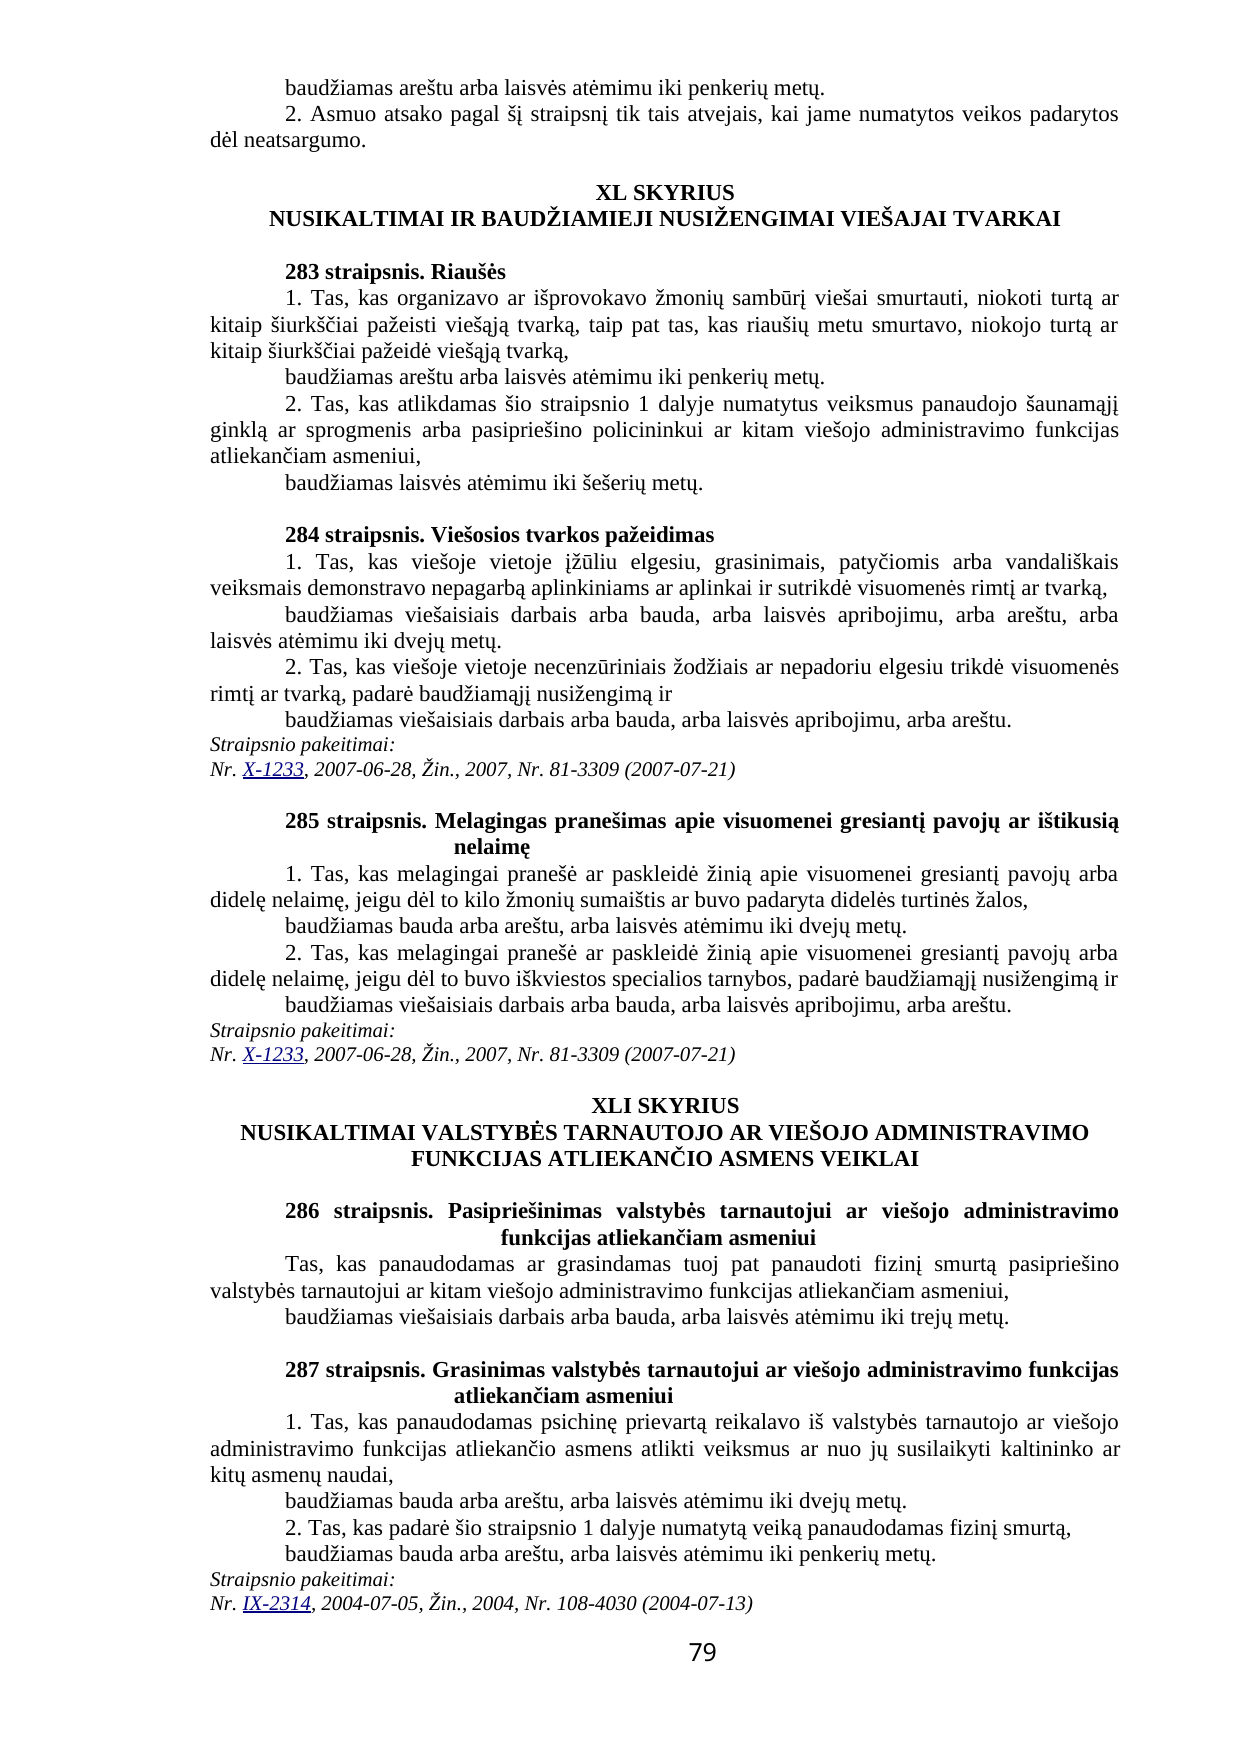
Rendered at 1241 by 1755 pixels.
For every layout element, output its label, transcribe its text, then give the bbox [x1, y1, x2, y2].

text baudžiamas viešaisiais darbais arba bauda, arba laisvės apribojimu, arba areštu. [210, 991, 1120, 1018]
text NUSIKALTIMAI VALSTYBĖS TARNAUTOJO AR VIEŠOJO ADMINISTRAVIMO FUNKCIJAS ATLIEKANČIO ASMENS VEIKLAI [210, 1118, 1120, 1171]
text baudžiamas areštu arba laisvės atėmimu iki penkerių metų. [210, 363, 1120, 390]
text 2. Asmuo atsako pagal šį straipsnį tik tais atvejais, kai jame numatytos veikos padarytos dėl neatsargumo. [210, 100, 1120, 153]
text baudžiamas viešaisiais darbais arba bauda, arba laisvės apribojimu, arba areštu. [210, 706, 1120, 732]
text 2. Tas, kas viešoje vietoje necenzūriniais žodžiais ar nepadoriu elgesiu trikdė visuomenės rimtį ar tvarką, padarė baudžiamąjį nusižengimą ir [210, 653, 1120, 706]
text 287 straipsnis. Grasinimas valstybės tarnautojui ar viešojo administravimo funkcijas atliekančiam asmeniui [285, 1356, 1120, 1408]
text baudžiamas bauda arba areštu, arba laisvės atėmimu iki dvejų metų. [210, 1487, 1120, 1514]
text XL SKYRIUS [210, 179, 1120, 205]
text baudžiamas bauda arba areštu, arba laisvės atėmimu iki penkerių metų. [210, 1540, 1120, 1567]
text Nr. X-1233, 2007-06-28, Žin., 2007, Nr. 81-3309 (2007-07-21) [210, 756, 1120, 781]
text XLI SKYRIUS [210, 1092, 1120, 1118]
text 284 straipsnis. Viešosios tvarkos pažeidimas [210, 522, 1120, 548]
text Nr. X-1233, 2007-06-28, Žin., 2007, Nr. 81-3309 (2007-07-21) [210, 1042, 1120, 1066]
text 2. Tas, kas padarė šio straipsnio 1 dalyje numatytą veiką panaudodamas fizinį smurtą, [210, 1514, 1120, 1540]
text baudžiamas areštu arba laisvės atėmimu iki penkerių metų. [210, 73, 1120, 100]
text 1. Tas, kas panaudodamas psichinę prievartą reikalavo iš valstybės tarnautojo ar viešojo administravimo funkcijas atliekančio asmens atlikti veiksmus ar nuo jų susilaikyti kaltininko ar kitų asmenų naudai, [210, 1408, 1120, 1487]
text 286 straipsnis. Pasipriešinimas valstybės tarnautojui ar viešojo administravimo funkcijas atliekančiam asmeniui [285, 1198, 1120, 1250]
text baudžiamas bauda arba areštu, arba laisvės atėmimu iki dvejų metų. [210, 912, 1120, 939]
text baudžiamas laisvės atėmimu iki šešerių metų. [210, 469, 1120, 495]
text NUSIKALTIMAI IR BAUDŽIAMIEJI NUSIŽENGIMAI VIEŠAJAI TVARKAI [210, 205, 1120, 232]
text 1. Tas, kas viešoje vietoje įžūliu elgesiu, grasinimais, patyčiomis arba vandališkais veiksmais demonstravo nepagarbą aplinkiniams ar aplinkai ir sutrikdė visuomenės rimtį ar tvarką, [210, 548, 1120, 601]
text 283 straipsnis. Riaušės [210, 258, 1120, 284]
text Straipsnio pakeitimai: [210, 732, 1120, 756]
text baudžiamas viešaisiais darbais arba bauda, arba laisvės atėmimu iki trejų metų. [210, 1303, 1120, 1329]
text 2. Tas, kas atlikdamas šio straipsnio 1 dalyje numatytus veiksmus panaudojo šaunamąjį ginklą ar sprogmenis arba pasipriešino policininkui ar kitam viešojo administravimo funkcijas atliekančiam asmeniui, [210, 390, 1120, 469]
text baudžiamas viešaisiais darbais arba bauda, arba laisvės apribojimu, arba areštu, arba laisvės atėmimu iki dvejų metų. [210, 601, 1120, 653]
text 1. Tas, kas melagingai pranešė ar paskleidė žinią apie visuomenei gresiantį pavojų arba didelę nelaimę, jeigu dėl to kilo žmonių sumaištis ar buvo padaryta didelės turtinės žalos, [210, 859, 1120, 912]
text 285 straipsnis. Melagingas pranešimas apie visuomenei gresiantį pavojų ar ištikusią nelaimę [285, 807, 1120, 859]
text 1. Tas, kas organizavo ar išprovokavo žmonių sambūrį viešai smurtauti, niokoti turtą ar kitaip šiurkščiai pažeisti viešąją tvarką, taip pat tas, kas riaušių metu smurtavo, niokojo turtą ar kitaip šiurkščiai pažeidė viešąją tvarką, [210, 284, 1120, 363]
text Tas, kas panaudodamas ar grasindamas tuoj pat panaudoti fizinį smurtą pasipriešino valstybės tarnautojui ar kitam viešojo administravimo funkcijas atliekančiam asmeniui, [210, 1250, 1120, 1303]
text Nr. IX-2314, 2004-07-05, Žin., 2004, Nr. 108-4030 (2004-07-13) [210, 1591, 1120, 1615]
text Straipsnio pakeitimai: [210, 1018, 1120, 1042]
text 2. Tas, kas melagingai pranešė ar paskleidė žinią apie visuomenei gresiantį pavojų arba didelę nelaimę, jeigu dėl to buvo iškviestos specialios tarnybos, padarė baudžiamąjį nusižengimą ir [210, 939, 1120, 991]
text Straipsnio pakeitimai: [210, 1567, 1120, 1591]
